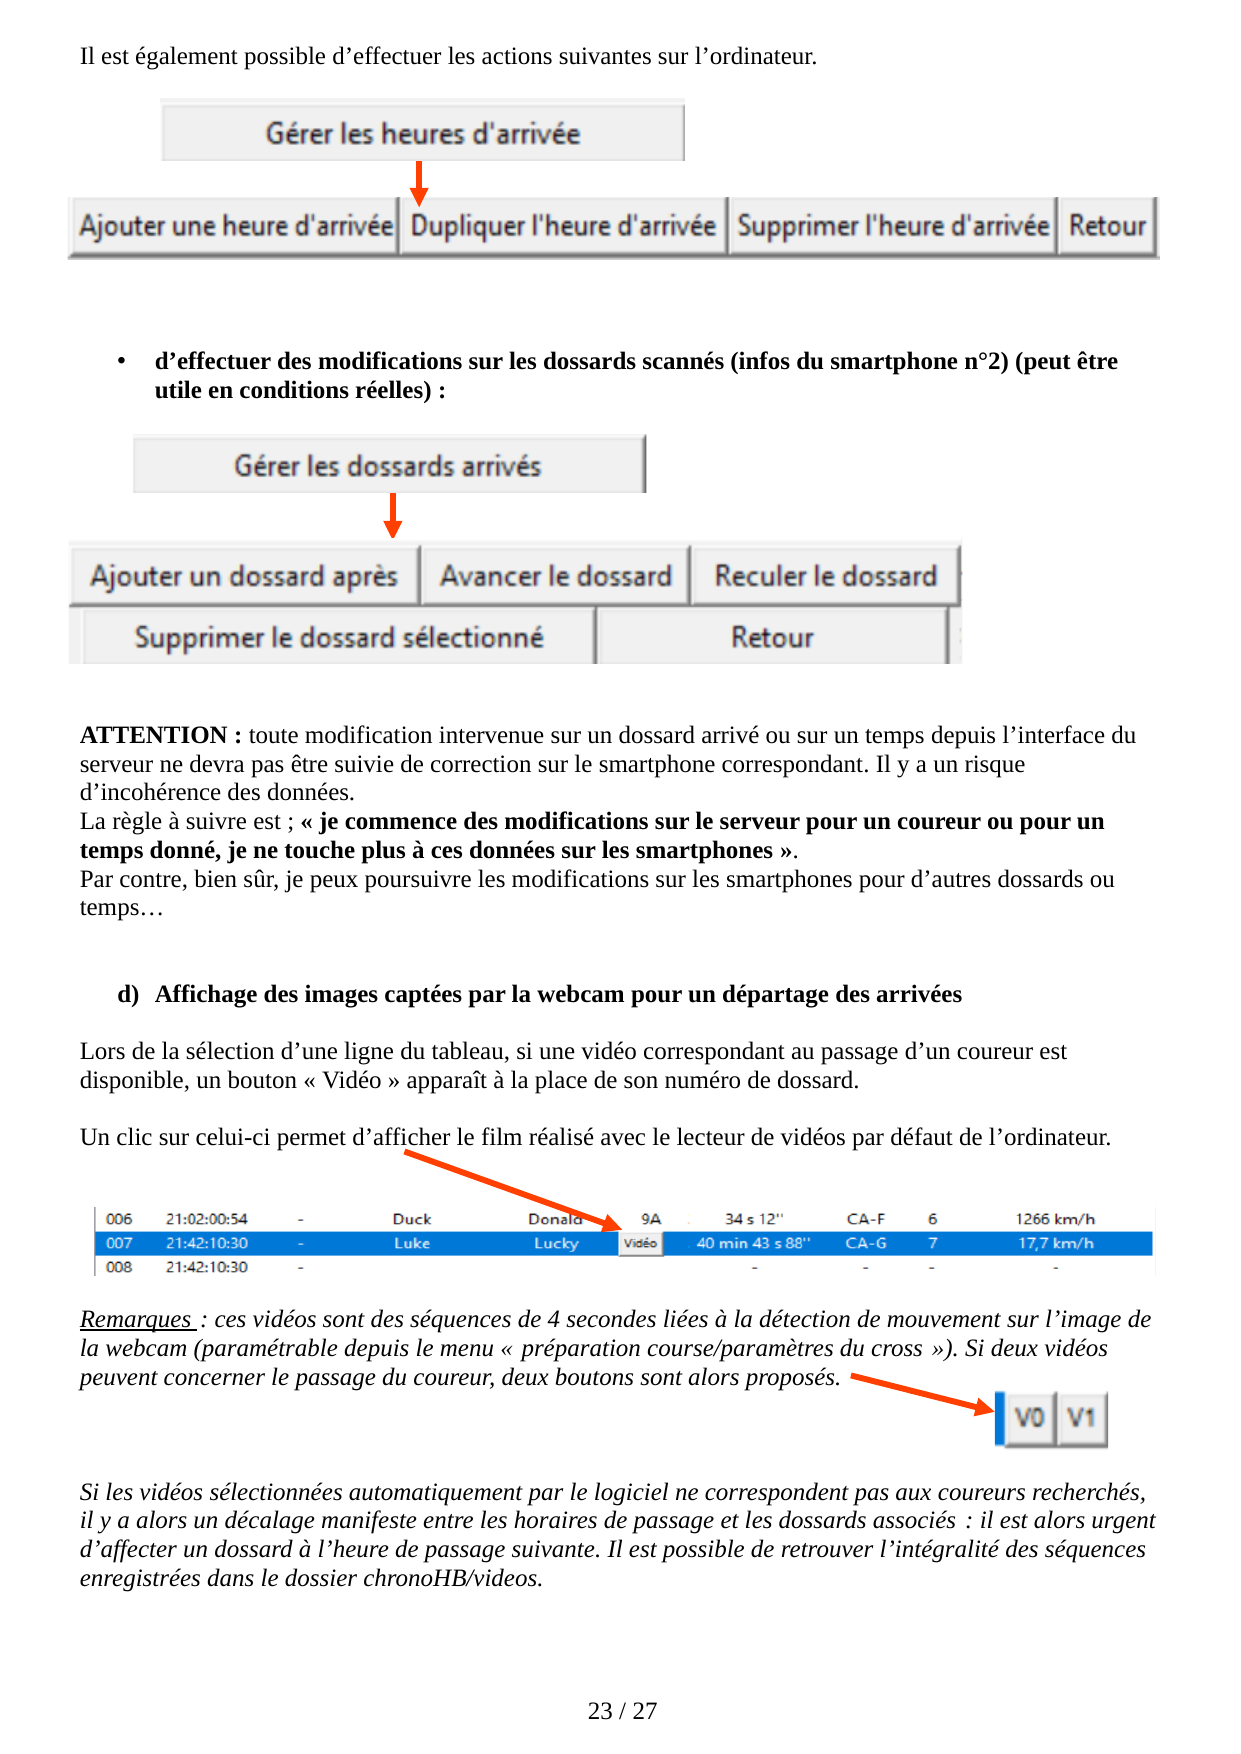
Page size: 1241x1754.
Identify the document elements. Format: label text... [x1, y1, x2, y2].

text La règle à suivre est ; « je commence des modifications sur le serveur pour un coureur ou pour un temps donné, je ne touche plus à ces données sur les smartphones ». [79, 806, 1165, 864]
text Il est également possible d’effectuer les actions suivantes sur l’ordinateur. [79, 41, 1165, 70]
picture [160, 98, 685, 161]
text Un clic sur celui-ci permet d’afficher le film réalisé avec le lecteur de vidéos par défaut de l’ordinateur. [79, 1122, 1165, 1151]
picture [994, 1388, 1109, 1452]
subtitle Affichage des images captées par la webcam pour un départage des arrivées [117, 979, 1165, 1007]
text ATTENTION : toute modification intervenue sur un dossard arrivé ou sur un temps depuis l’interface du serveur ne devra pas être suivie de correction sur le smartphone correspondant. Il y a un risque d’incohérence des données. [79, 720, 1165, 806]
list d’effectuer des modifications sur les dossards scannés (infos du smartphone n°2) (peut être utile en conditions réelles) : [117, 346, 1165, 404]
picture [94, 1207, 1156, 1276]
picture [67, 197, 1160, 260]
text Remarques : ces vidéos sont des séquences de 4 secondes liées à la détection de mouvement sur l’image de la webcam (paramétrable depuis le menu « préparation course/paramètres du cross »). Si deux vidéos peuvent concerner le passage du coureur, deux boutons sont alors proposés. [79, 1304, 1165, 1390]
picture [132, 434, 647, 493]
picture [68, 538, 963, 664]
text Par contre, bien sûr, je peux poursuivre les modifications sur les smartphones pour d’autres dossards ou temps… [79, 864, 1165, 921]
text Lors de la sélection d’une ligne du tableau, si une vidéo correspondant au passage d’un coureur est disponible, un bouton « Vidéo » apparaît à la place de son numéro de dossard. [79, 1036, 1165, 1094]
text Si les vidéos sélectionnées automatiquement par le logiciel ne correspondent pas aux coureurs recherchés, il y a alors un décalage manifeste entre les horaires de passage et les dossards associés : il est alors urgent d’affecter un dossard à l’heure de passage suivante. Il est possible de retrouver l’intégralité des séquences enregistrées dans le dossier chronoHB/videos. [79, 1477, 1165, 1592]
